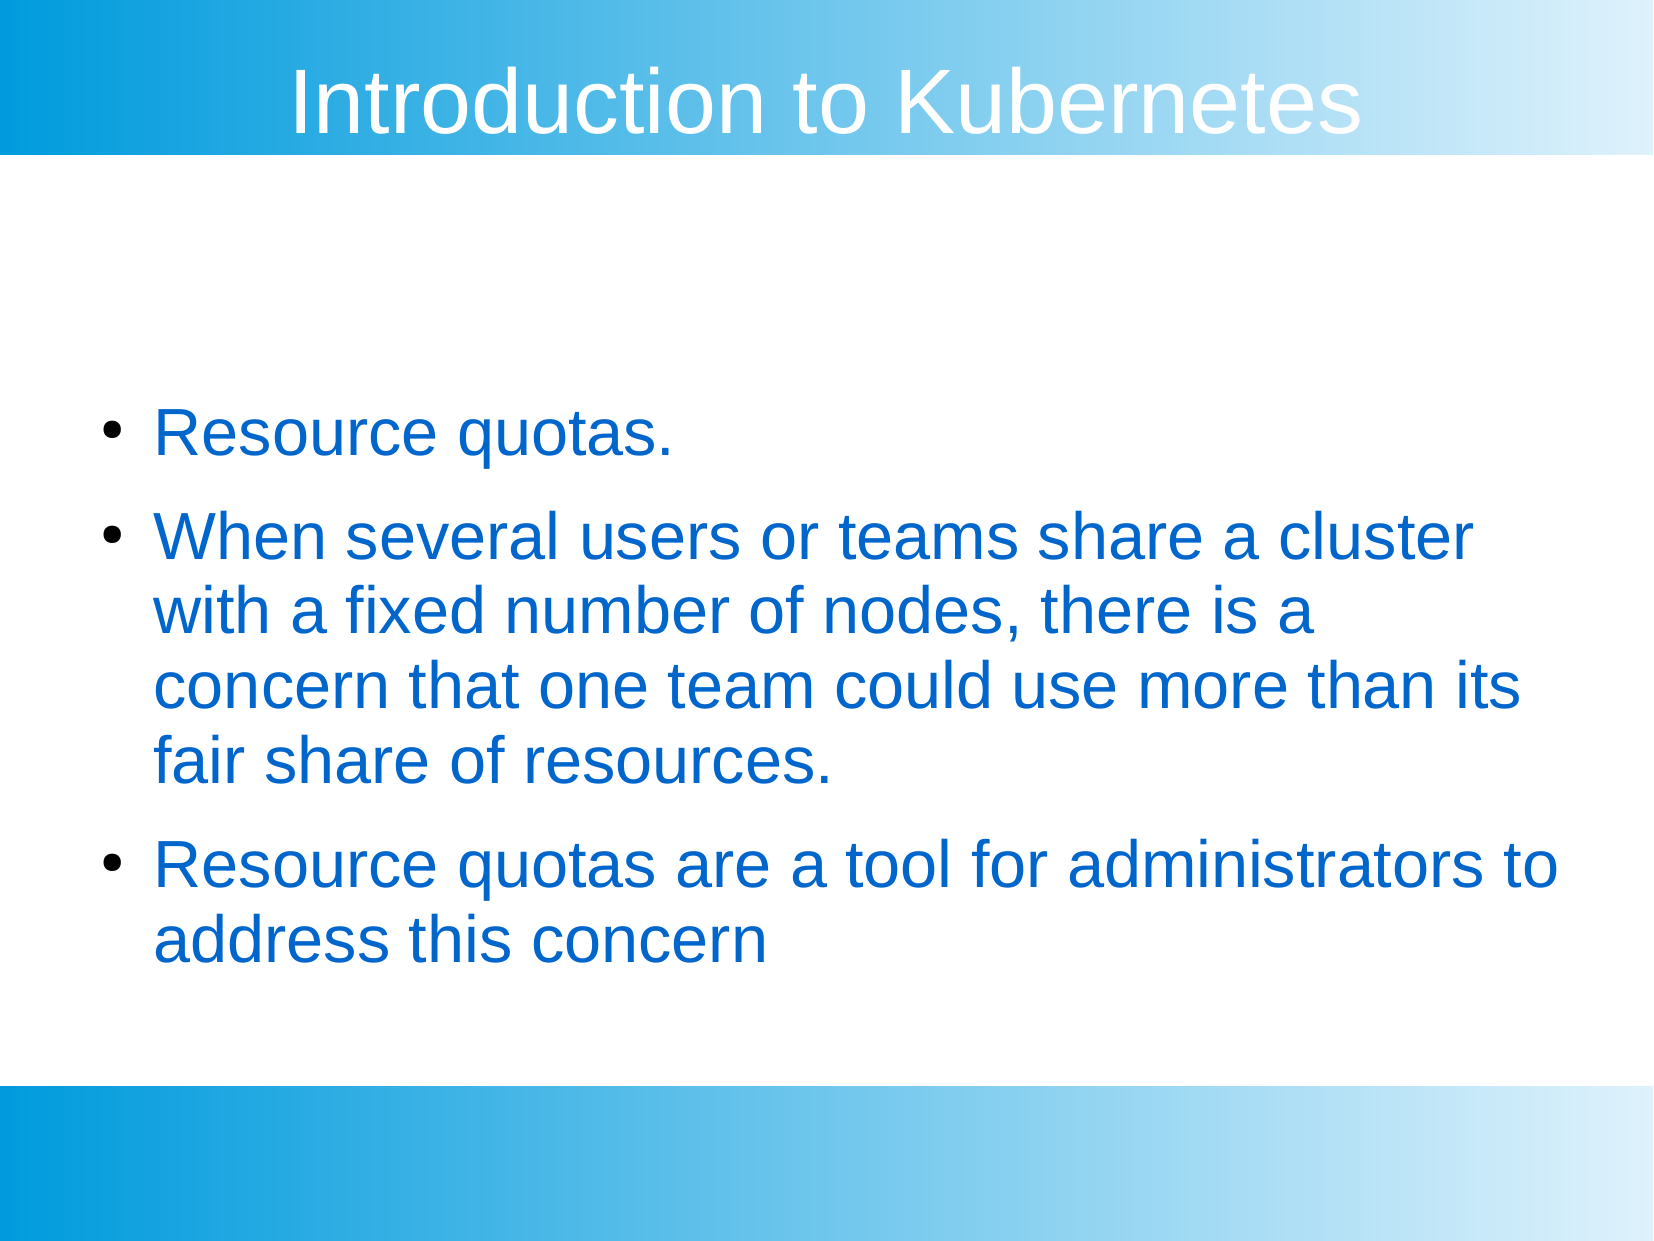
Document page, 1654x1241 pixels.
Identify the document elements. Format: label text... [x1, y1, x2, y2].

title Introduction to Kubernetes [82, 49, 1571, 155]
list Resource quotas. When several users or teams share a cluster with a fixed number of nodes, there is a concern that one team could use more than its fair share of resources. Resource quotas are a tool for administrators to address this concern [82, 290, 1571, 756]
